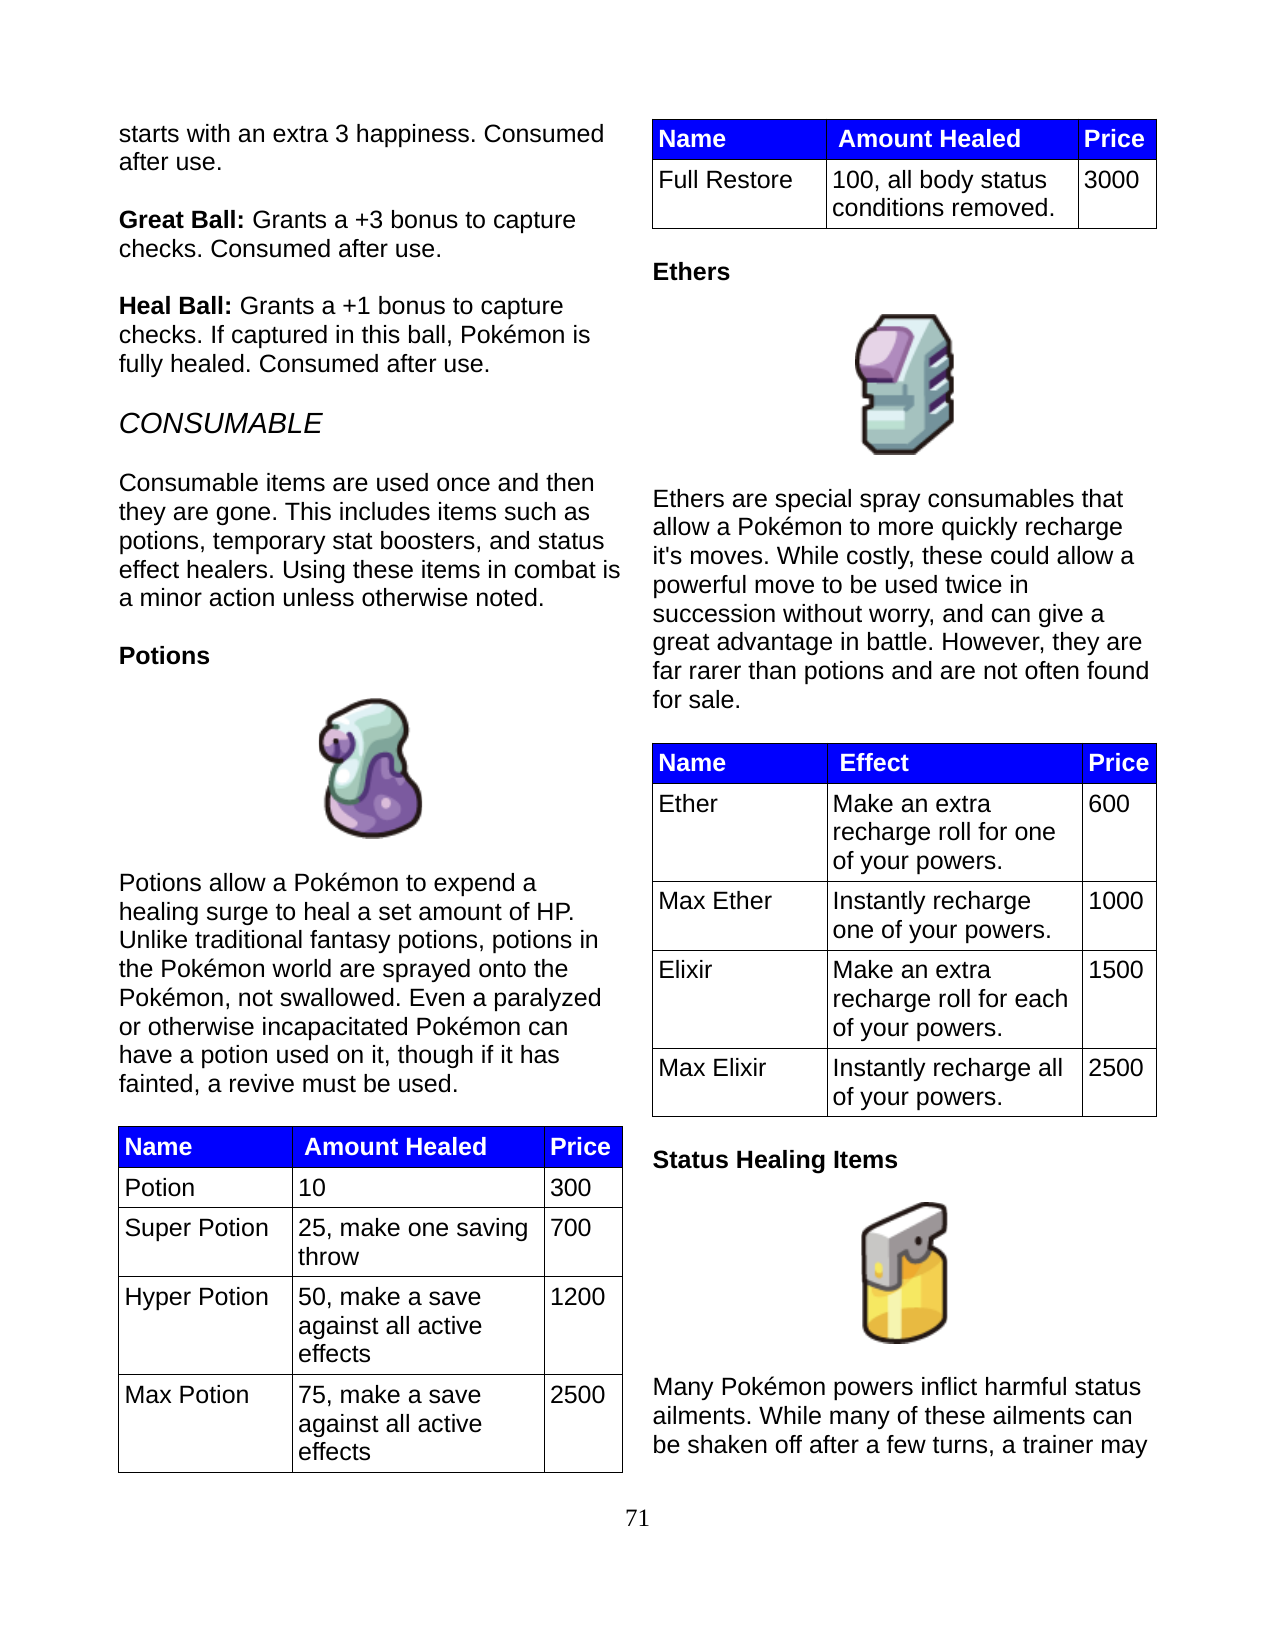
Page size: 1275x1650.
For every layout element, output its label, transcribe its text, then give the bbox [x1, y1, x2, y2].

table_cell Make an extra recharge roll for one of your powers. [828, 784, 1082, 881]
text Status Healing Items [652, 1145, 1156, 1174]
table_cell Max Potion [119, 1375, 292, 1472]
text Ethers are special spray consumables that allow a Pokémon to more quickly recharge it's moves. While costly, these could allow a powerful move to be used twice in succession without worry, and can give a great advantage in battle. However, they are far rarer than potions and are not often found for sale. [652, 484, 1156, 714]
text Great Ball: Grants a +3 bonus to capture checks. Consumed after use. [118, 205, 622, 262]
table_cell Max Elixir [653, 1049, 827, 1116]
table_cell 700 [545, 1208, 622, 1276]
table_cell 1500 [1083, 951, 1156, 1047]
table_cell Instantly recharge one of your powers. [828, 882, 1082, 949]
table_cell 2500 [545, 1375, 622, 1472]
table_cell Make an extra recharge roll for each of your powers. [828, 951, 1082, 1047]
table_cell 2500 [1083, 1049, 1156, 1116]
table_header Price [545, 1127, 622, 1167]
table_header Effect [828, 744, 1082, 783]
table_cell Full Restore [653, 160, 826, 228]
table_cell Potion [119, 1168, 292, 1207]
picture [855, 314, 954, 455]
text Many Pokémon powers inflict harmful status ailments. While many of these ailments can be shaken off after a few turns, a trainer may [652, 1372, 1156, 1458]
table_header Price [1079, 120, 1156, 159]
table_cell 50, make a save against all active effects [293, 1277, 544, 1374]
table_cell Super Potion [119, 1208, 292, 1276]
table_cell 25, make one saving throw [293, 1208, 544, 1276]
table_cell 3000 [1079, 160, 1156, 228]
table_header Amount Healed [827, 120, 1078, 159]
text Potions [118, 641, 622, 669]
table_cell 300 [545, 1168, 622, 1207]
text Heal Ball: Grants a +1 bonus to capture checks. If captured in this ball, Pokémon is fully healed. Consumed after use. [118, 291, 622, 377]
table_cell 600 [1083, 784, 1156, 881]
subtitle CONSUMABLE [118, 406, 622, 439]
table_cell Max Ether [653, 882, 827, 949]
table_cell 10 [293, 1168, 544, 1207]
table_cell 100, all body status conditions removed. [827, 160, 1078, 228]
table_header Amount Healed [293, 1127, 544, 1167]
picture [861, 1202, 948, 1344]
text Consumable items are used once and then they are gone. This includes items such as potions, temporary stat boosters, and status effect healers. Using these items in combat is a minor action unless otherwise noted. [118, 468, 622, 612]
table_header Name [119, 1127, 292, 1167]
table_cell Hyper Potion [119, 1277, 292, 1374]
text Potions allow a Pokémon to expend a healing surge to heal a set amount of HP. Unlike traditional fantasy potions, potions in the Pokémon world are sprayed onto the Pokémon, not swallowed. Even a paralyzed or otherwise incapacitated Pokémon can have a potion used on it, though if it has fainted, a revive must be used. [118, 868, 622, 1098]
table_cell Elixir [653, 951, 827, 1047]
table_header Price [1083, 744, 1156, 783]
text Ethers [652, 257, 1156, 286]
table_cell 1200 [545, 1277, 622, 1374]
table_cell 75, make a save against all active effects [293, 1375, 544, 1472]
picture [318, 698, 423, 839]
table_cell Instantly recharge all of your powers. [828, 1049, 1082, 1116]
table_header Name [653, 120, 826, 159]
table_cell 1000 [1083, 882, 1156, 949]
table_cell Ether [653, 784, 827, 881]
text starts with an extra 3 happiness. Consumed after use. [118, 118, 622, 176]
table_header Name [653, 744, 827, 783]
